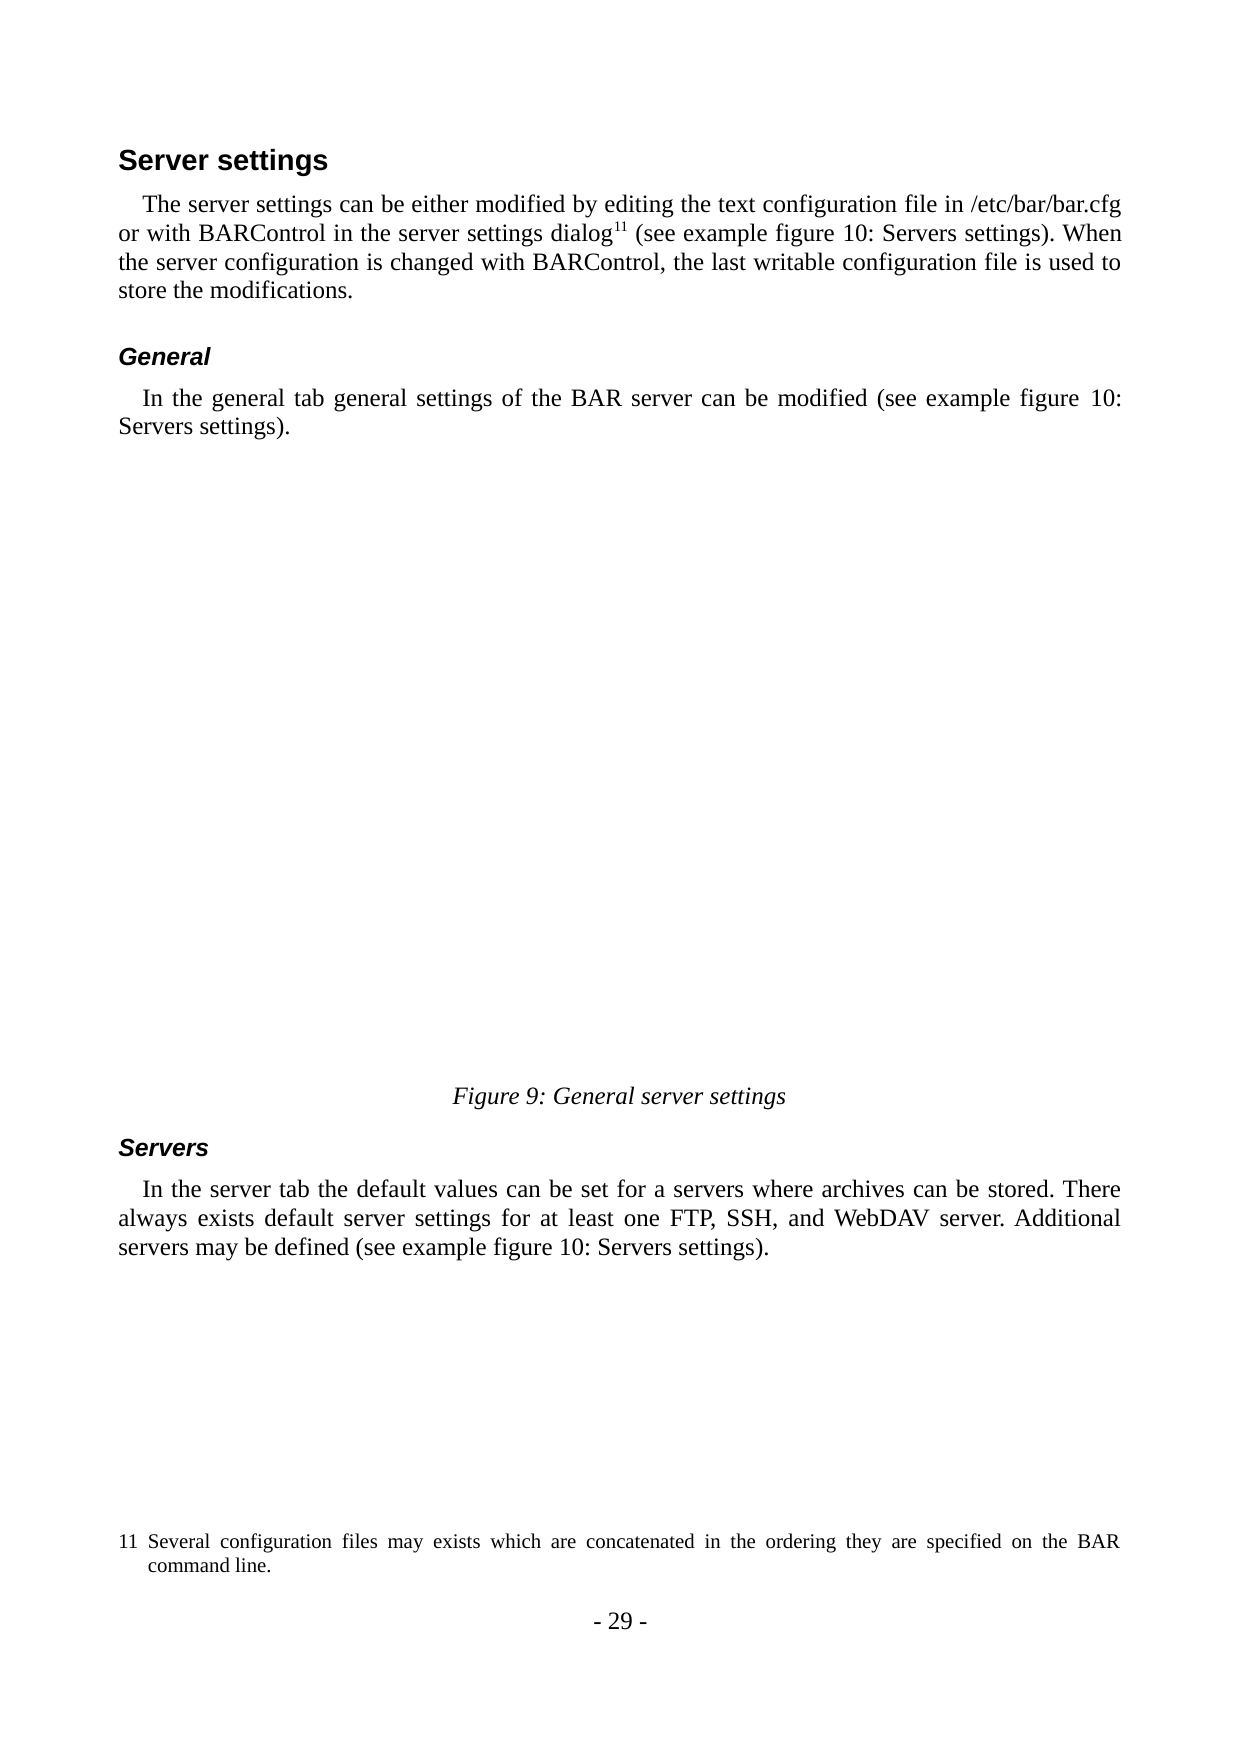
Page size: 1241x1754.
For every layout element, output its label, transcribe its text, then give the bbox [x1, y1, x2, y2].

text The server settings can be either modified by editing the text configuration file in /etc/bar/bar.cfg or with BARControl in the server settings dialog (see example figure 10: Servers settings). When the server configuration is changed with BARControl, the last writable configuration file is used to store the modifications. [118, 189, 1122, 304]
text Several configuration files may exists which are concatenated in the ordering they are specified on the BAR command line. [118, 1529, 1122, 1577]
subtitle General [118, 342, 1122, 370]
text In the general tab general settings of the BAR server can be modified (see example figure 10: Servers settings). [118, 383, 1122, 440]
text In the server tab the default values can be set for a servers where archives can be stored. There always exists default server settings for at least one FTP, SSH, and WebDAV server. Additional servers may be defined (see example figure 10: Servers settings). [118, 1174, 1122, 1260]
subtitle Server settings [118, 143, 1122, 177]
text Figure 9: General server settings [289, 465, 951, 1109]
subtitle [289, 453, 951, 465]
subtitle Servers [118, 478, 1122, 1162]
